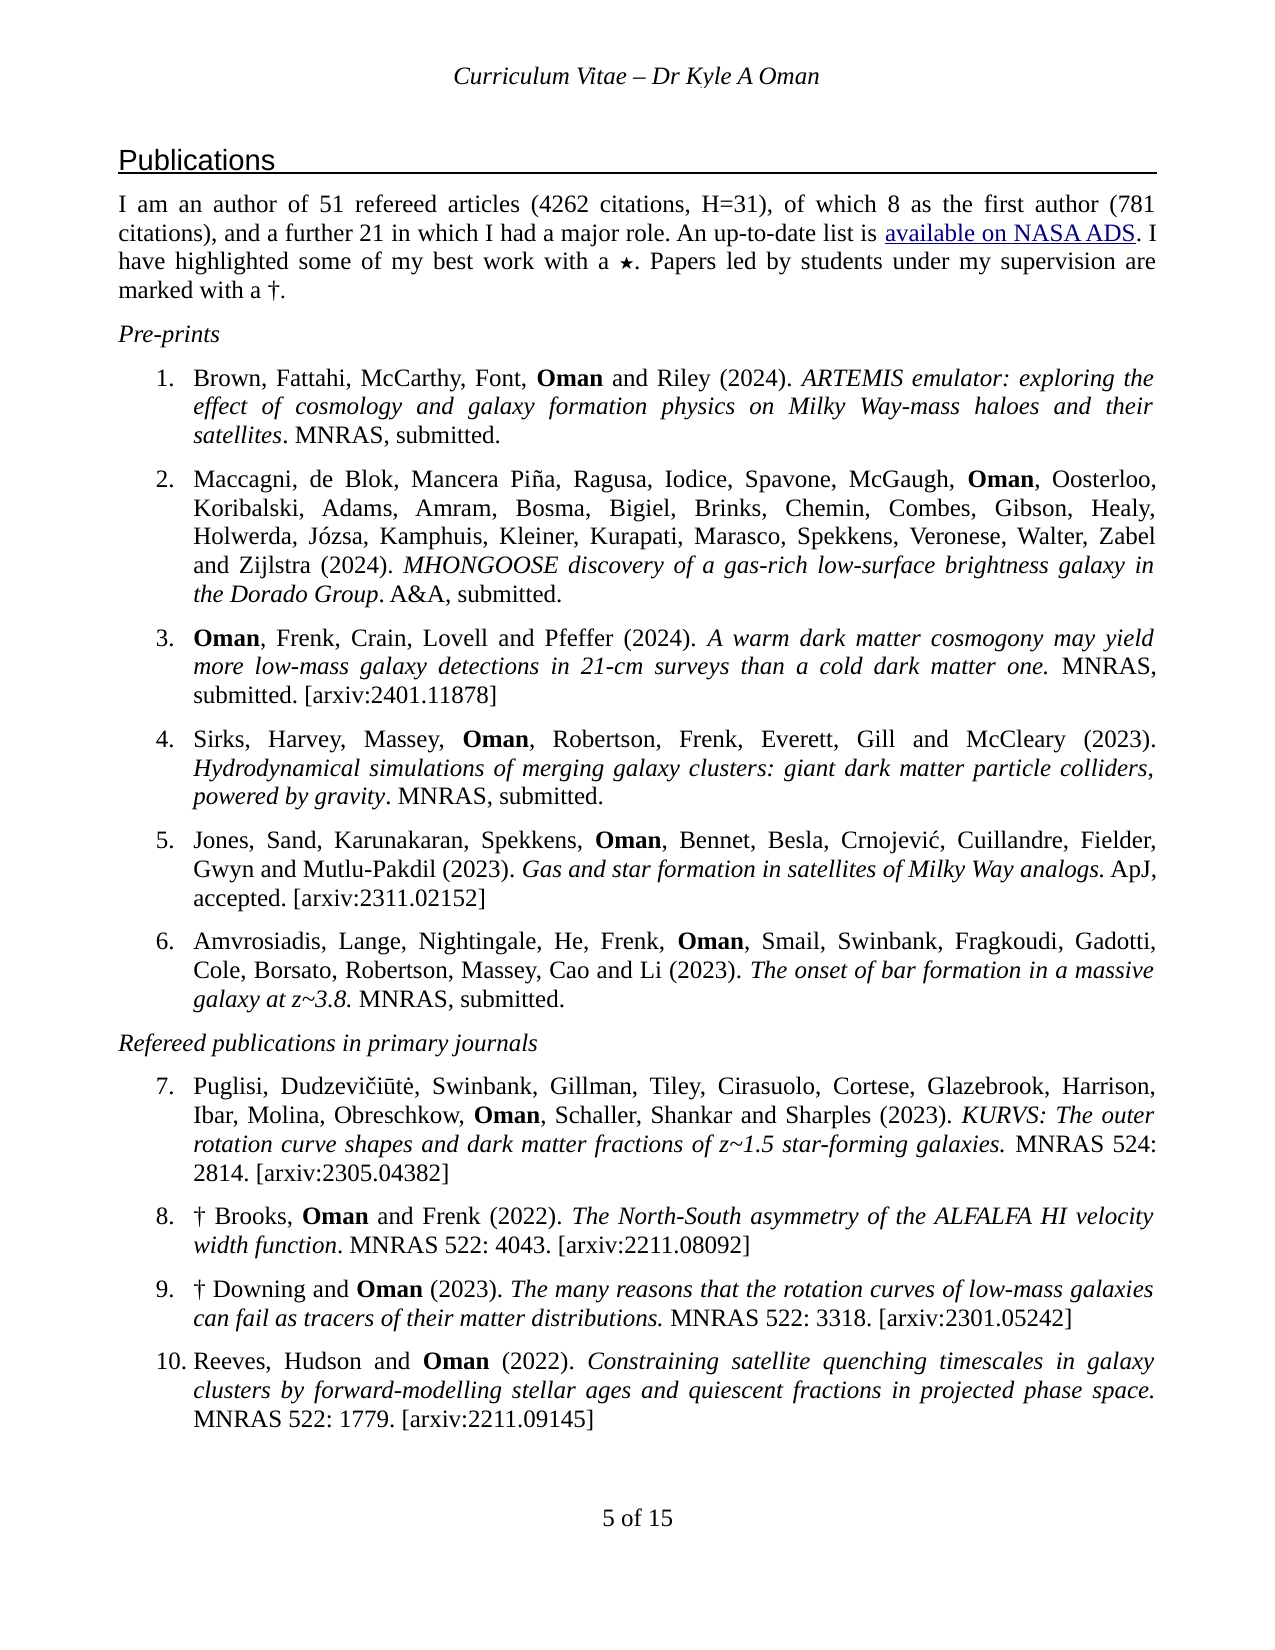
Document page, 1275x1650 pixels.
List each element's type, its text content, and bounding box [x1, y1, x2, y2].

list Oman, Frenk, Crain, Lovell and Pfeffer (2024). A warm dark matter cosmogony may yield more low-mass galaxy detections in 21-cm surveys than a cold dark matter one. MNRAS, submitted. [arxiv:2401.11878] [156, 623, 1157, 709]
text Pre-prints [118, 319, 1157, 348]
text I am an author of 51 refereed articles (4262 citations, H=31), of which 8 as the first author (781 citations), and a further 21 in which I had a major role. An up-to-date list is available on NASA ADS. I have highlighted some of my best work with a ★. Papers led by students under my supervision are marked with a †. [118, 189, 1157, 304]
subtitle Publications [118, 143, 1157, 172]
list Reeves, Hudson and Oman (2022). Constraining satellite quenching timescales in galaxy clusters by forward-modelling stellar ages and quiescent fractions in projected phase space. MNRAS 522: 1779. [arxiv:2211.09145] [156, 1346, 1157, 1433]
list Amvrosiadis, Lange, Nightingale, He, Frenk, Oman, Smail, Swinbank, Fragkoudi, Gadotti, Cole, Borsato, Robertson, Massey, Cao and Li (2023). The onset of bar formation in a massive galaxy at z~3.8. MNRAS, submitted. [156, 926, 1157, 1013]
list Puglisi, Dudzevičiūtė, Swinbank, Gillman, Tiley, Cirasuolo, Cortese, Glazebrook, Harrison, Ibar, Molina, Obreschkow, Oman, Schaller, Shankar and Sharples (2023). KURVS: The outer rotation curve shapes and dark matter fractions of z~1.5 star-forming galaxies. MNRAS 524: 2814. [arxiv:2305.04382] [156, 1071, 1157, 1186]
text Refereed publications in primary journals [118, 1028, 1157, 1056]
list Maccagni, de Blok, Mancera Piña, Ragusa, Iodice, Spavone, McGaugh, Oman, Oosterloo, Koribalski, Adams, Amram, Bosma, Bigiel, Brinks, Chemin, Combes, Gibson, Healy, Holwerda, Józsa, Kamphuis, Kleiner, Kurapati, Marasco, Spekkens, Veronese, Walter, Zabel and Zijlstra (2024). MHONGOOSE discovery of a gas-rich low-surface brightness galaxy in the Dorado Group. A&A, submitted. [156, 464, 1157, 608]
list Jones, Sand, Karunakaran, Spekkens, Oman, Bennet, Besla, Crnojević, Cuillandre, Fielder, Gwyn and Mutlu-Pakdil (2023). Gas and star formation in satellites of Milky Way analogs. ApJ, accepted. [arxiv:2311.02152] [156, 825, 1157, 911]
list Sirks, Harvey, Massey, Oman, Robertson, Frenk, Everett, Gill and McCleary (2023). Hydrodynamical simulations of merging galaxy clusters: giant dark matter particle colliders, powered by gravity. MNRAS, submitted. [156, 724, 1157, 810]
list † Brooks, Oman and Frenk (2022). The North-South asymmetry of the ALFALFA HI velocity width function. MNRAS 522: 4043. [arxiv:2211.08092] [156, 1201, 1157, 1259]
list Brown, Fattahi, McCarthy, Font, Oman and Riley (2024). ARTEMIS emulator: exploring the effect of cosmology and galaxy formation physics on Milky Way-mass haloes and their satellites. MNRAS, submitted. [156, 363, 1157, 449]
list † Downing and Oman (2023). The many reasons that the rotation curves of low-mass galaxies can fail as tracers of their matter distributions. MNRAS 522: 3318. [arxiv:2301.05242] [156, 1274, 1157, 1331]
